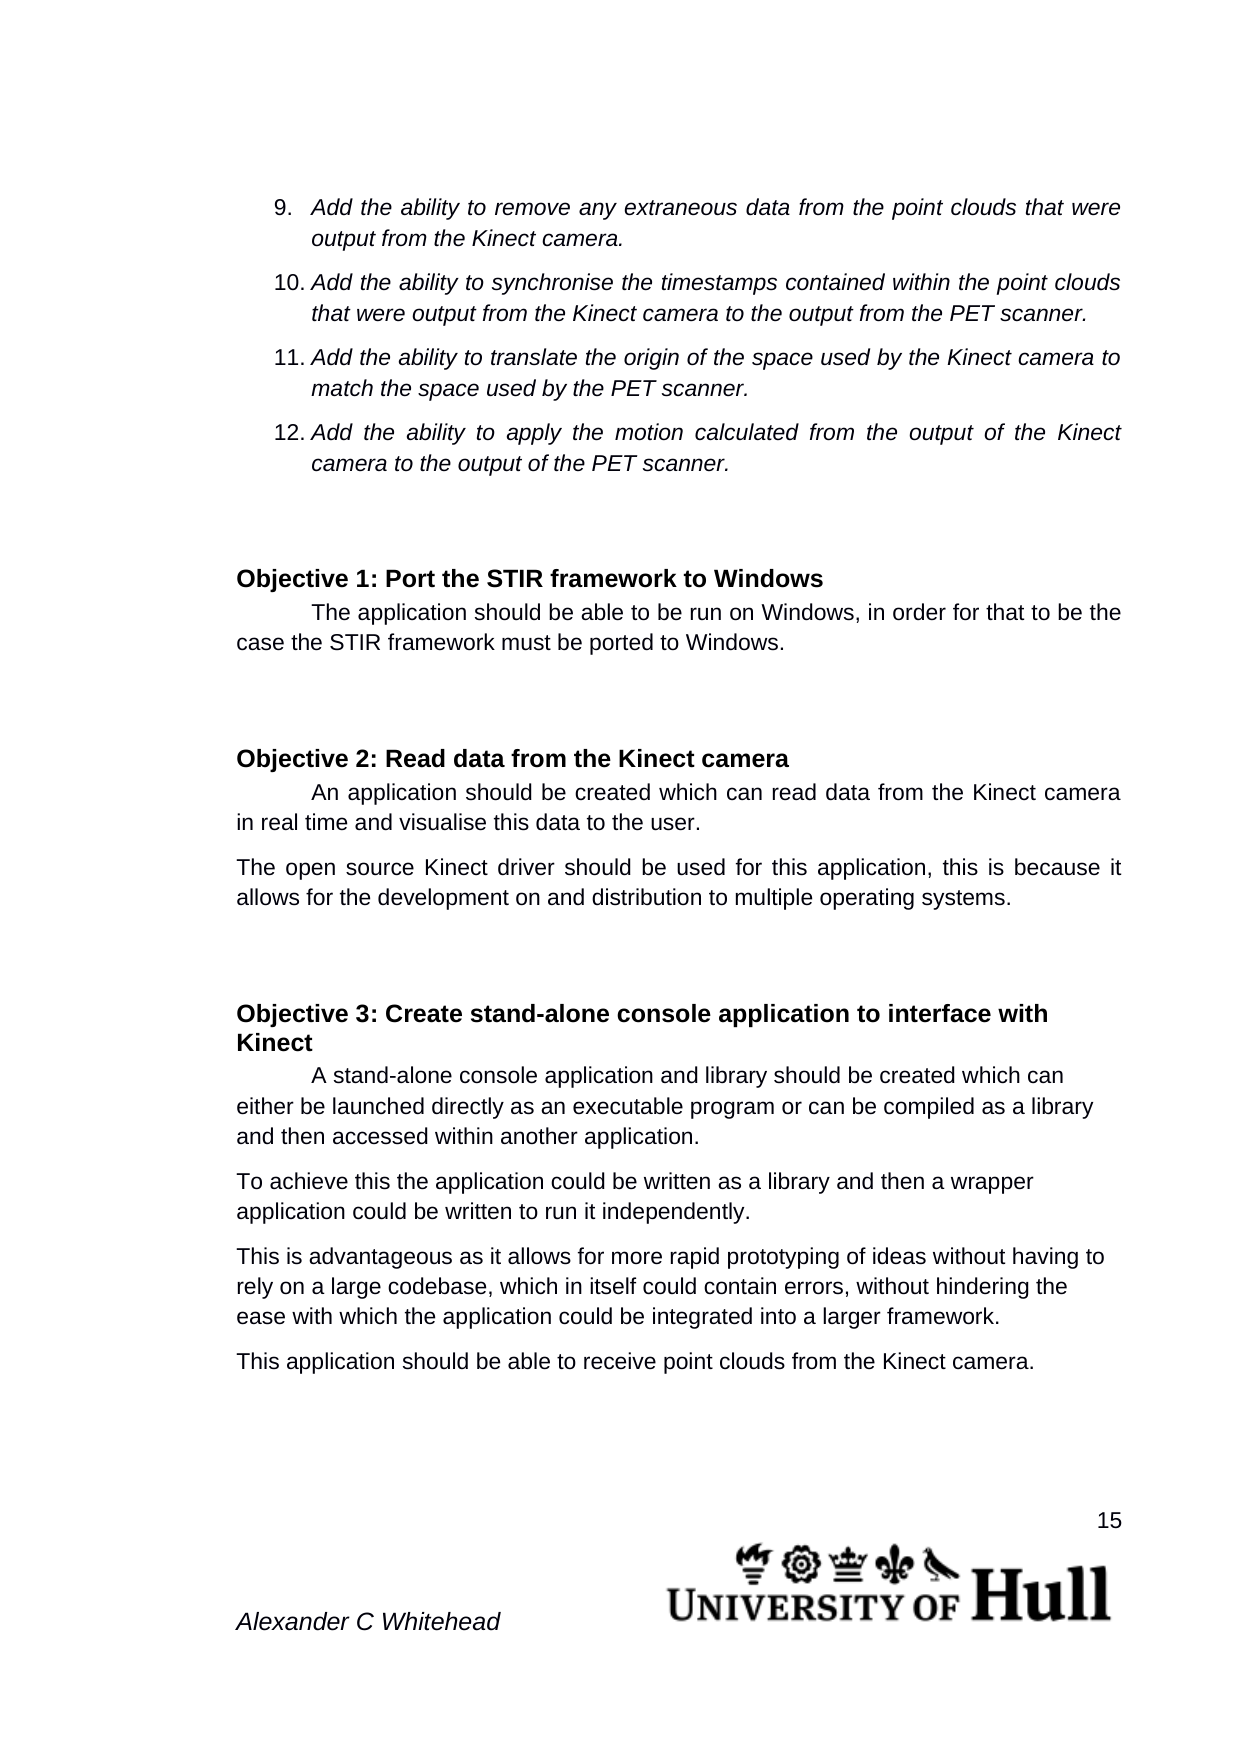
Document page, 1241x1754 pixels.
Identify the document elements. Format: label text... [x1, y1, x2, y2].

subtitle Objective 1: Port the STIR framework to Windows [236, 564, 1122, 593]
subtitle Objective 2: Read data from the Kinect camera [236, 744, 1122, 773]
text The open source Kinect driver should be used for this application, this is because it allows for the development on and distribution to multiple operating systems. [236, 854, 1122, 911]
picture [660, 1533, 1120, 1631]
text An application should be created which can read data from the Kinect camera in real time and visualise this data to the user. [236, 779, 1122, 836]
list Add the ability to remove any extraneous data from the point clouds that were output from the Kinect camera. [274, 194, 1122, 251]
text This application should be able to receive point clouds from the Kinect camera. [236, 1348, 1122, 1374]
text The application should be able to be run on Windows, in order for that to be the case the STIR framework must be ported to Windows. [236, 599, 1122, 656]
text To achieve this the application could be written as a library and then a wrapper application could be written to run it independently. [236, 1168, 1122, 1224]
subtitle Objective 3: Create stand-alone console application to interface with Kinect [236, 999, 1122, 1056]
list Add the ability to translate the origin of the space used by the Kinect camera to match the space used by the PET scanner. [274, 344, 1122, 401]
list Add the ability to synchronise the timestamps contained within the point clouds that were output from the Kinect camera to the output from the PET scanner. [274, 269, 1122, 326]
list Add the ability to apply the motion calculated from the output of the Kinect camera to the output of the PET scanner. [274, 419, 1122, 476]
text A stand-alone console application and library should be created which can either be launched directly as an executable program or can be compiled as a library and then accessed within another application. [236, 1062, 1122, 1149]
text This is advantageous as it allows for more rapid prototyping of ideas without having to rely on a large codebase, which in itself could contain errors, without hindering the ease with which the application could be integrated into a larger framework. [236, 1243, 1122, 1329]
